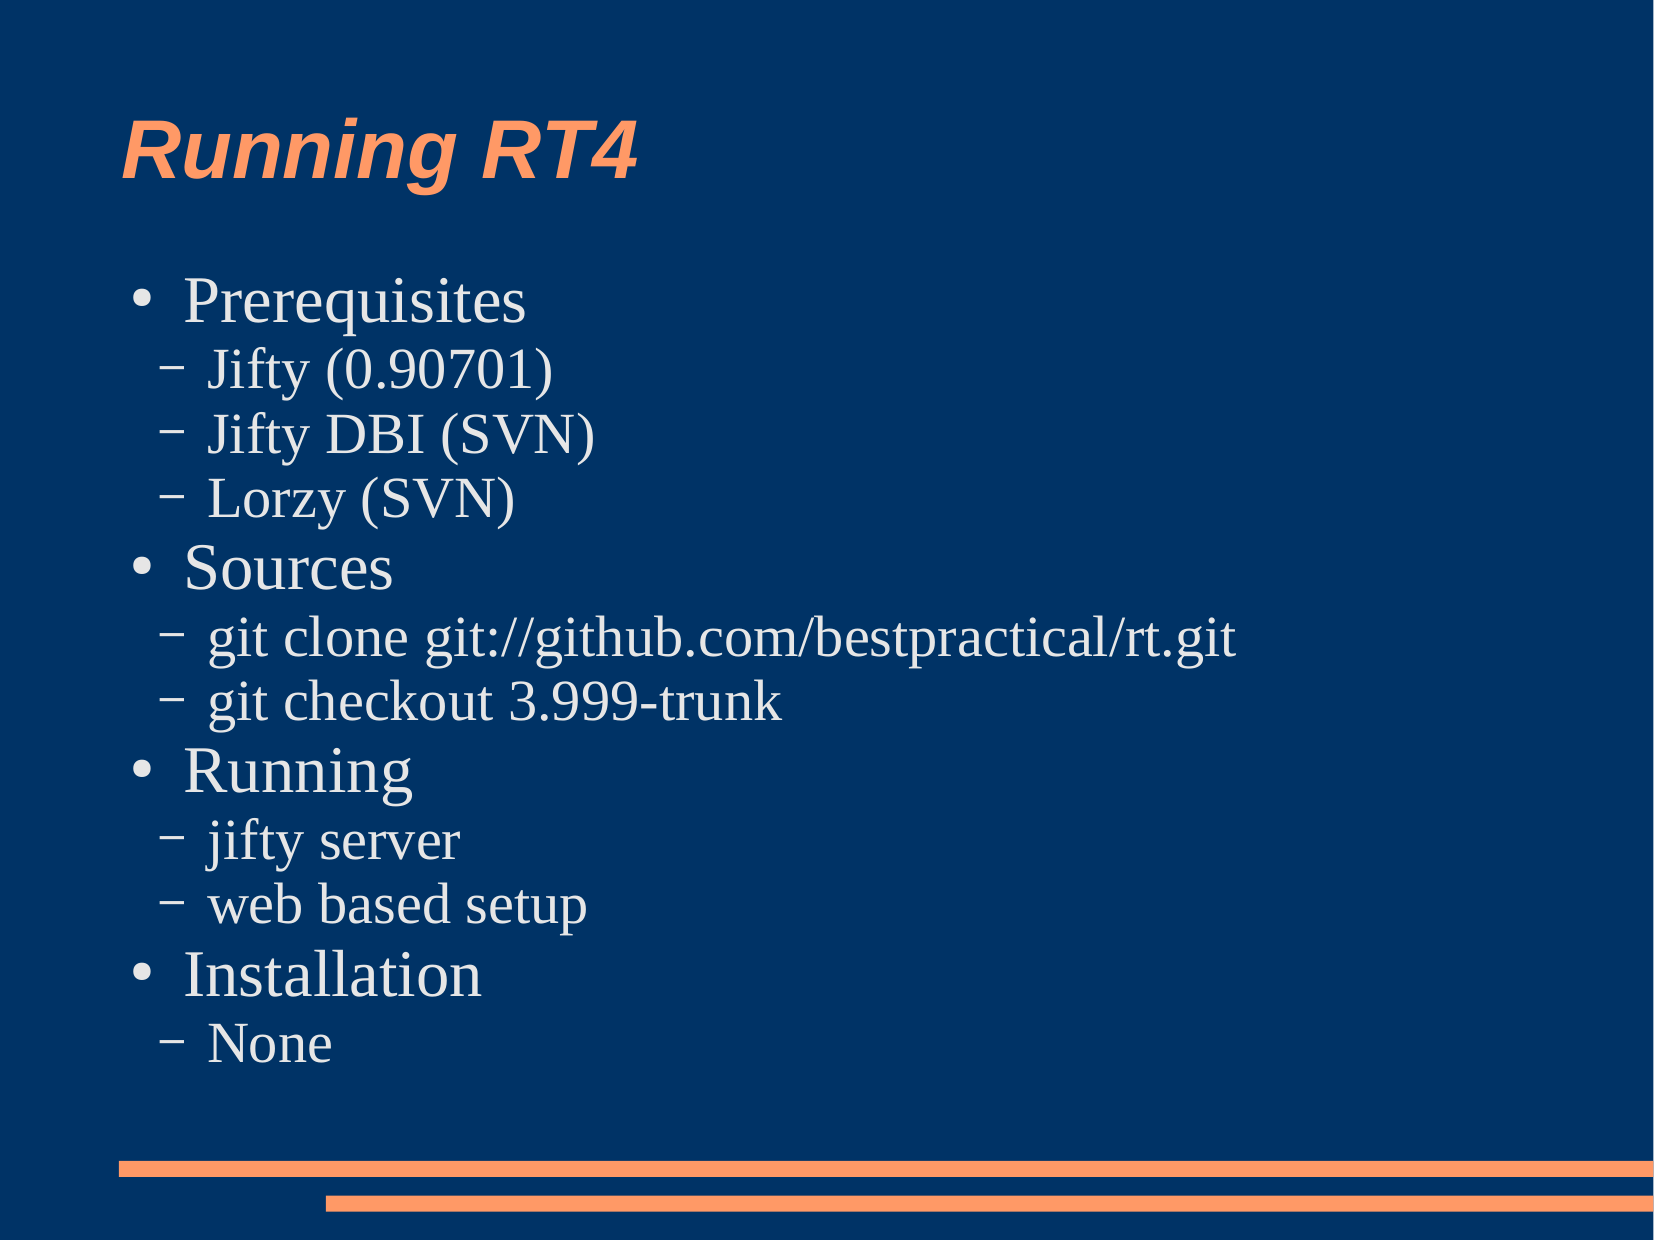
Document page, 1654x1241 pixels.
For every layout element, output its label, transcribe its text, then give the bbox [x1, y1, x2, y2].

title Running RT4 [121, 53, 1534, 247]
list Prerequisites Jifty (0.90701) Jifty DBI (SVN) Lorzy (SVN) Sources git clone git://github.com/bestpractical/rt.git git checkout 3.999-trunk Running jifty server web based setup Installation None [112, 262, 1552, 1140]
